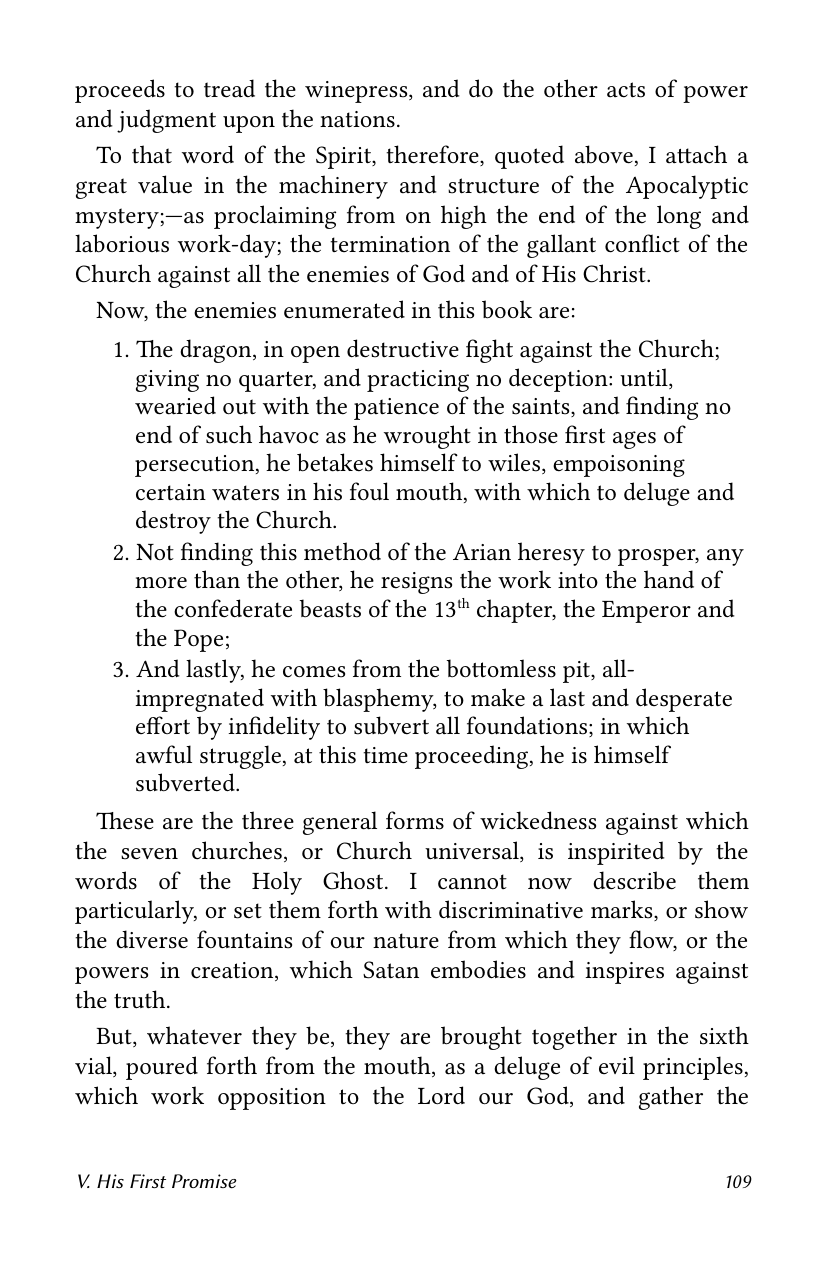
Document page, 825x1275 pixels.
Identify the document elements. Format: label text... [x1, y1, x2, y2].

list The dragon, in open destructive fight against the Church; giving no quarter, and practicing no deception: until, wearied out with the patience of the saints, and finding no end of such havoc as he wrought in those first ages of persecution, he betakes himself to wiles, empoisoning certain waters in his foul mouth, with which to deluge and destroy the Church. [112, 335, 750, 535]
text proceeds to tread the winepress, and do the other acts of power and judgment upon the nations. [75, 75, 750, 133]
text But, whatever they be, they are brought together in the sixth vial, poured forth from the mouth, as a deluge of evil principles, which work opposition to the Lord our God, and gather the [75, 1022, 750, 1111]
list Not finding this method of the Arian heresy to prosper, any more than the other, he resigns the work into the hand of the confederate beasts of the 13th chapter, the Emperor and the Pope; [112, 538, 750, 652]
text These are the three general forms of wickedness against which the seven churches, or Church universal, is inspirited by the words of the Holy Ghost. I cannot now describe them particularly, or set them forth with discriminative marks, or show the diverse fountains of our nature from which they flow, or the powers in creation, which Satan embodies and inspires against the truth. [75, 807, 750, 1015]
list And lastly, he comes from the bottomless pit, all-impregnated with blasphemy, to make a last and desperate effort by infidelity to subvert all foundations; in which awful struggle, at this time proceeding, he is himself subverted. [112, 655, 750, 798]
text To that word of the Spirit, therefore, quoted above, I attach a great value in the machinery and structure of the Apocalyptic mystery;—as proclaiming from on high the end of the long and laborious work-day; the termination of the gallant conflict of the Church against all the enemies of God and of His Christ. [75, 141, 750, 289]
text Now, the enemies enumerated in this book are: [75, 296, 750, 325]
